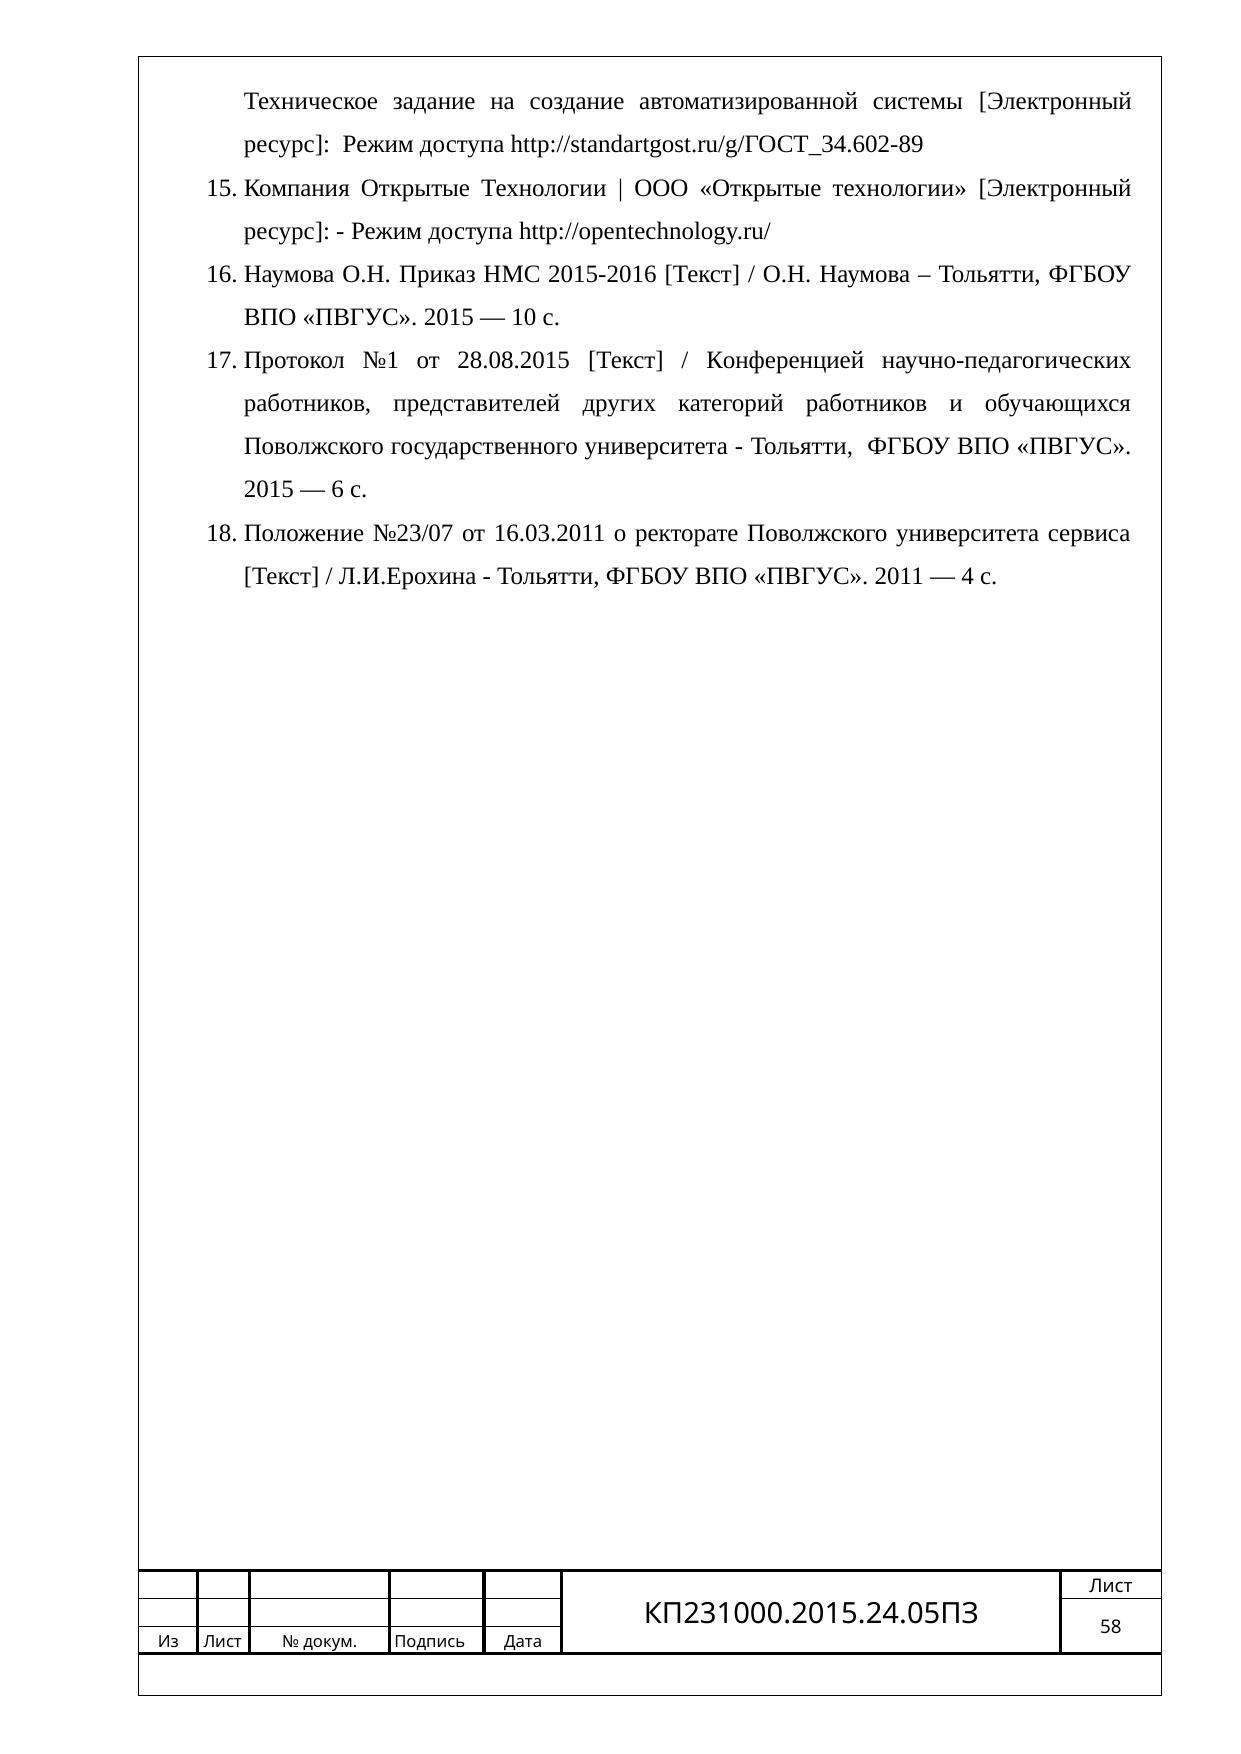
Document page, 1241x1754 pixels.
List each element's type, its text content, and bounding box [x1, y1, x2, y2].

list Компания Открытые Технологии | ООО «Открытые технологии» [Электронный ресурс]: - Режим доступа http://opentechnology.ru/ [206, 173, 1132, 244]
list Протокол №1 от 28.08.2015 [Текст] / Конференцией научно-педагогических работников, представителей других категорий работников и обучающихся Поволжского государственного университета - Тольятти, ФГБОУ ВПО «ПВГУС». 2015 — 6 с. [206, 345, 1132, 503]
list Положение №23/07 от 16.03.2011 о ректорате Поволжского университета сервиса [Текст] / Л.И.Ерохина - Тольятти, ФГБОУ ВПО «ПВГУС». 2011 — 4 с. [206, 518, 1132, 589]
list Техническое задание на создание автоматизированной системы [Электронный ресурс]: Режим доступа http://standartgost.ru/g/ГОСТ_34.602-89 [206, 86, 1132, 158]
list Наумова О.Н. Приказ НМС 2015-2016 [Текст] / О.Н. Наумова – Тольятти, ФГБОУ ВПО «ПВГУС». 2015 — 10 с. [206, 259, 1132, 331]
